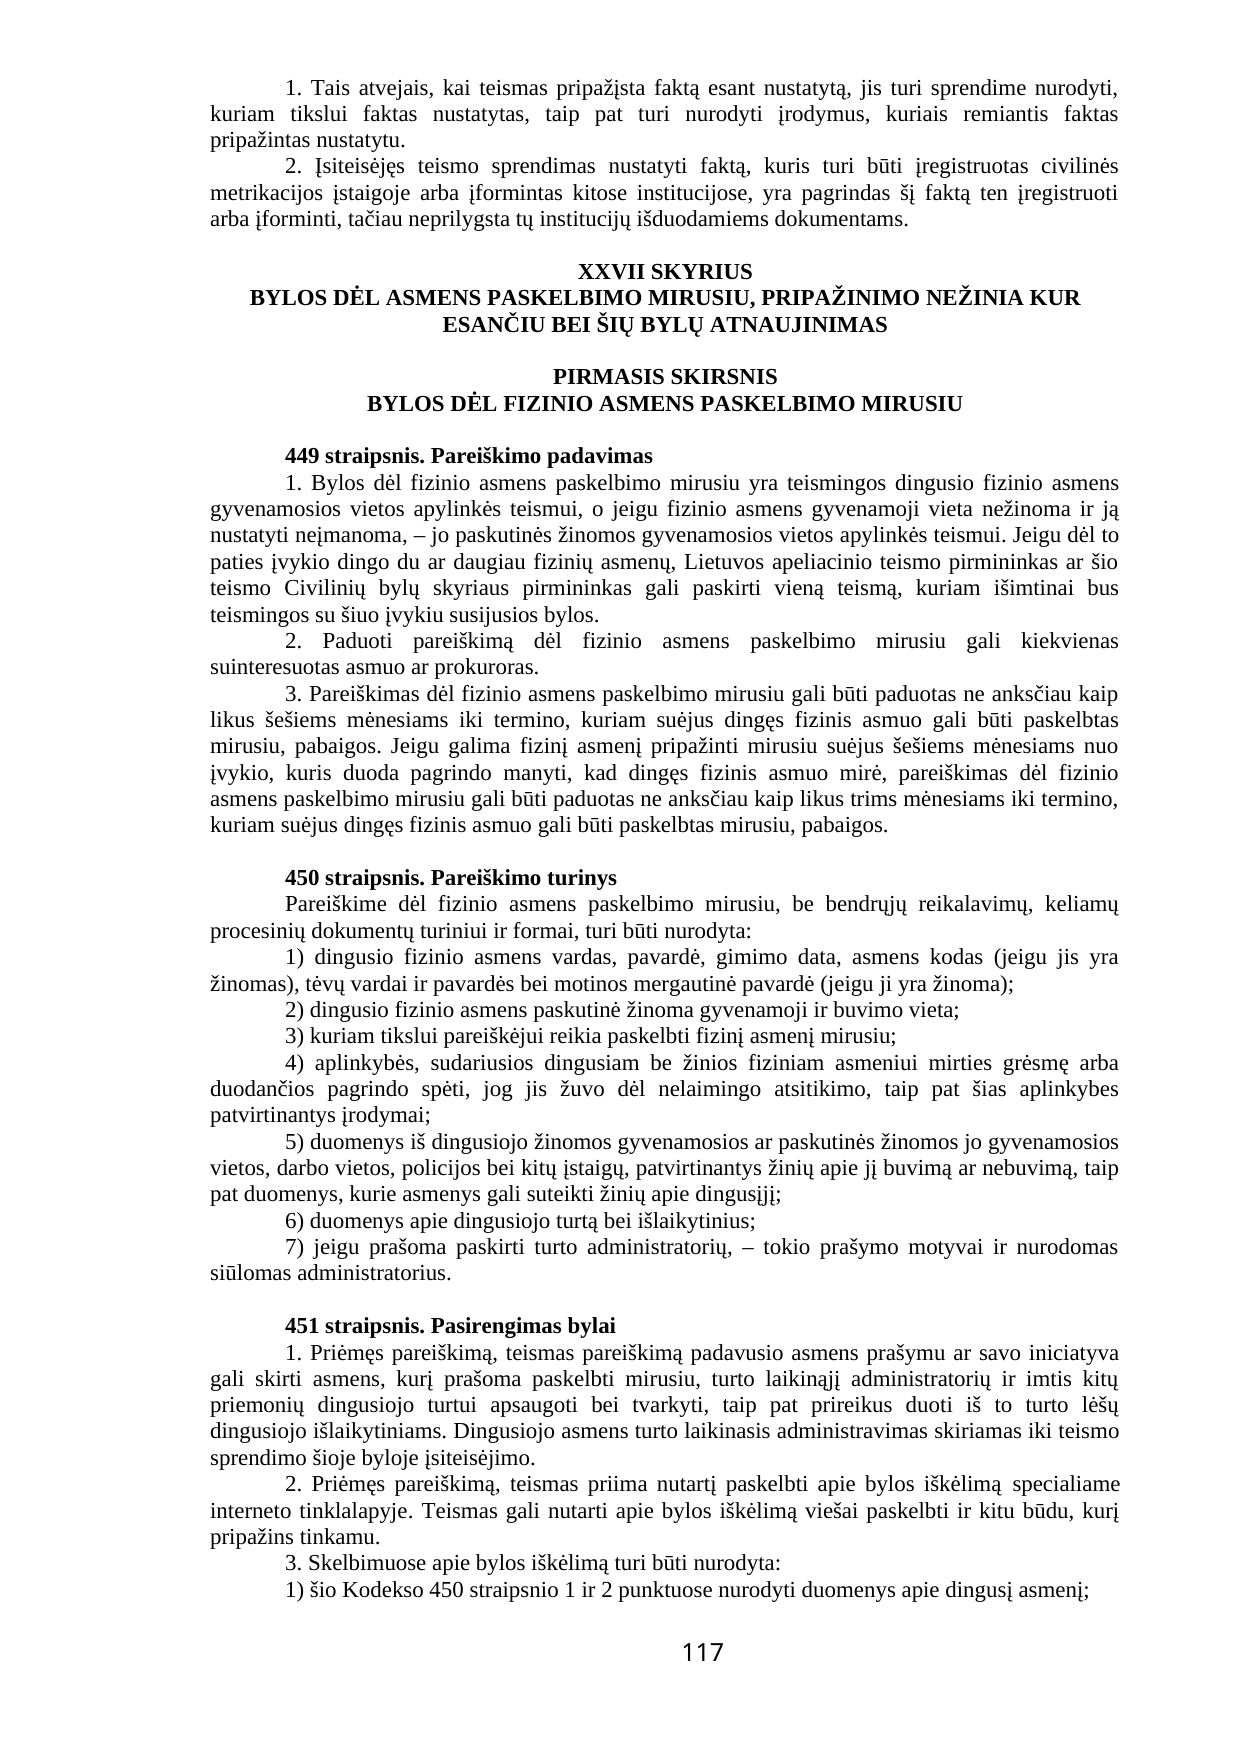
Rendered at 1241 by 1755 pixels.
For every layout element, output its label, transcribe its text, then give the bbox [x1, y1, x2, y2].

text 3. Pareiškimas dėl fizinio asmens paskelbimo mirusiu gali būti paduotas ne anksčiau kaip likus šešiems mėnesiams iki termino, kuriam suėjus dingęs fizinis asmuo gali būti paskelbtas mirusiu, pabaigos. Jeigu galima fizinį asmenį pripažinti mirusiu suėjus šešiems mėnesiams nuo įvykio, kuris duoda pagrindo manyti, kad dingęs fizinis asmuo mirė, pareiškimas dėl fizinio asmens paskelbimo mirusiu gali būti paduotas ne anksčiau kaip likus trims mėnesiams iki termino, kuriam suėjus dingęs fizinis asmuo gali būti paskelbtas mirusiu, pabaigos. [210, 680, 1120, 838]
text 1. Bylos dėl fizinio asmens paskelbimo mirusiu yra teismingos dingusio fizinio asmens gyvenamosios vietos apylinkės teismui, o jeigu fizinio asmens gyvenamoji vieta nežinoma ir ją nustatyti neįmanoma, – jo paskutinės žinomos gyvenamosios vietos apylinkės teismui. Jeigu dėl to paties įvykio dingo du ar daugiau fizinių asmenų, Lietuvos apeliacinio teismo pirmininkas ar šio teismo Civilinių bylų skyriaus pirmininkas gali paskirti vieną teismą, kuriam išimtinai bus teismingos su šiuo įvykiu susijusios bylos. [210, 469, 1120, 627]
subtitle Pirmasis skirsnis [210, 363, 1120, 390]
text 3) kuriam tikslui pareiškėjui reikia paskelbti fizinį asmenį mirusiu; [210, 1022, 1120, 1049]
text 2. Priėmęs pareiškimą, teismas priima nutartį paskelbti apie bylos iškėlimą specialiame interneto tinklalapyje. Teismas gali nutarti apie bylos iškėlimą viešai paskelbti ir kitu būdu, kurį pripažins tinkamu. [210, 1470, 1120, 1549]
text 451 straipsnis. Pasirengimas bylai [210, 1312, 1120, 1338]
text 1) šio Kodekso 450 straipsnio 1 ir 2 punktuose nurodyti duomenys apie dingusį asmenį; [210, 1576, 1120, 1602]
text 7) jeigu prašoma paskirti turto administratorių, – tokio prašymo motyvai ir nurodomas siūlomas administratorius. [210, 1233, 1120, 1286]
text 3. Skelbimuose apie bylos iškėlimą turi būti nurodyta: [210, 1549, 1120, 1576]
text 1) dingusio fizinio asmens vardas, pavardė, gimimo data, asmens kodas (jeigu jis yra žinomas), tėvų vardai ir pavardės bei motinos mergautinė pavardė (jeigu ji yra žinoma); [210, 943, 1120, 996]
text 2. Paduoti pareiškimą dėl fizinio asmens paskelbimo mirusiu gali kiekvienas suinteresuotas asmuo ar prokuroras. [210, 627, 1120, 680]
text 4) aplinkybės, sudariusios dingusiam be žinios fiziniam asmeniui mirties grėsmę arba duodančios pagrindo spėti, jog jis žuvo dėl nelaimingo atsitikimo, taip pat šias aplinkybes patvirtinantys įrodymai; [210, 1049, 1120, 1128]
text 449 straipsnis. Pareiškimo padavimas [210, 442, 1120, 469]
subtitle BYLOS DĖL Fizinio asmens paskelbimO mirusiu [210, 390, 1120, 416]
text 6) duomenys apie dingusiojo turtą bei išlaikytinius; [210, 1207, 1120, 1233]
subtitle XXVII skyrius [210, 258, 1120, 284]
text 450 straipsnis. Pareiškimo turinys [210, 864, 1120, 891]
text 2. Įsiteisėjęs teismo sprendimas nustatyti faktą, kuris turi būti įregistruotas civilinės metrikacijos įstaigoje arba įformintas kitose institucijose, yra pagrindas šį faktą ten įregistruoti arba įforminti, tačiau neprilygsta tų institucijų išduodamiems dokumentams. [210, 153, 1120, 232]
text 5) duomenys iš dingusiojo žinomos gyvenamosios ar paskutinės žinomos jo gyvenamosios vietos, darbo vietos, policijos bei kitų įstaigų, patvirtinantys žinių apie jį buvimą ar nebuvimą, taip pat duomenys, kurie asmenys gali suteikti žinių apie dingusįjį; [210, 1128, 1120, 1207]
subtitle BYLOS DĖL ASMENS PASKELBIMO MIRUSIU, PRIPAŽINIMO NEŽINIA KUR ESANČIU BEI ŠIŲ BYLŲ ATNAUJINIMAS [210, 284, 1120, 337]
text 2) dingusio fizinio asmens paskutinė žinoma gyvenamoji ir buvimo vieta; [210, 996, 1120, 1022]
text 1. Tais atvejais, kai teismas pripažįsta faktą esant nustatytą, jis turi sprendime nurodyti, kuriam tikslui faktas nustatytas, taip pat turi nurodyti įrodymus, kuriais remiantis faktas pripažintas nustatytu. [210, 73, 1120, 153]
text 1. Priėmęs pareiškimą, teismas pareiškimą padavusio asmens prašymu ar savo iniciatyva gali skirti asmens, kurį prašoma paskelbti mirusiu, turto laikinąjį administratorių ir imtis kitų priemonių dingusiojo turtui apsaugoti bei tvarkyti, taip pat prireikus duoti iš to turto lėšų dingusiojo išlaikytiniams. Dingusiojo asmens turto laikinasis administravimas skiriamas iki teismo sprendimo šioje byloje įsiteisėjimo. [210, 1338, 1120, 1470]
text Pareiškime dėl fizinio asmens paskelbimo mirusiu, be bendrųjų reikalavimų, keliamų procesinių dokumentų turiniui ir formai, turi būti nurodyta: [210, 891, 1120, 943]
